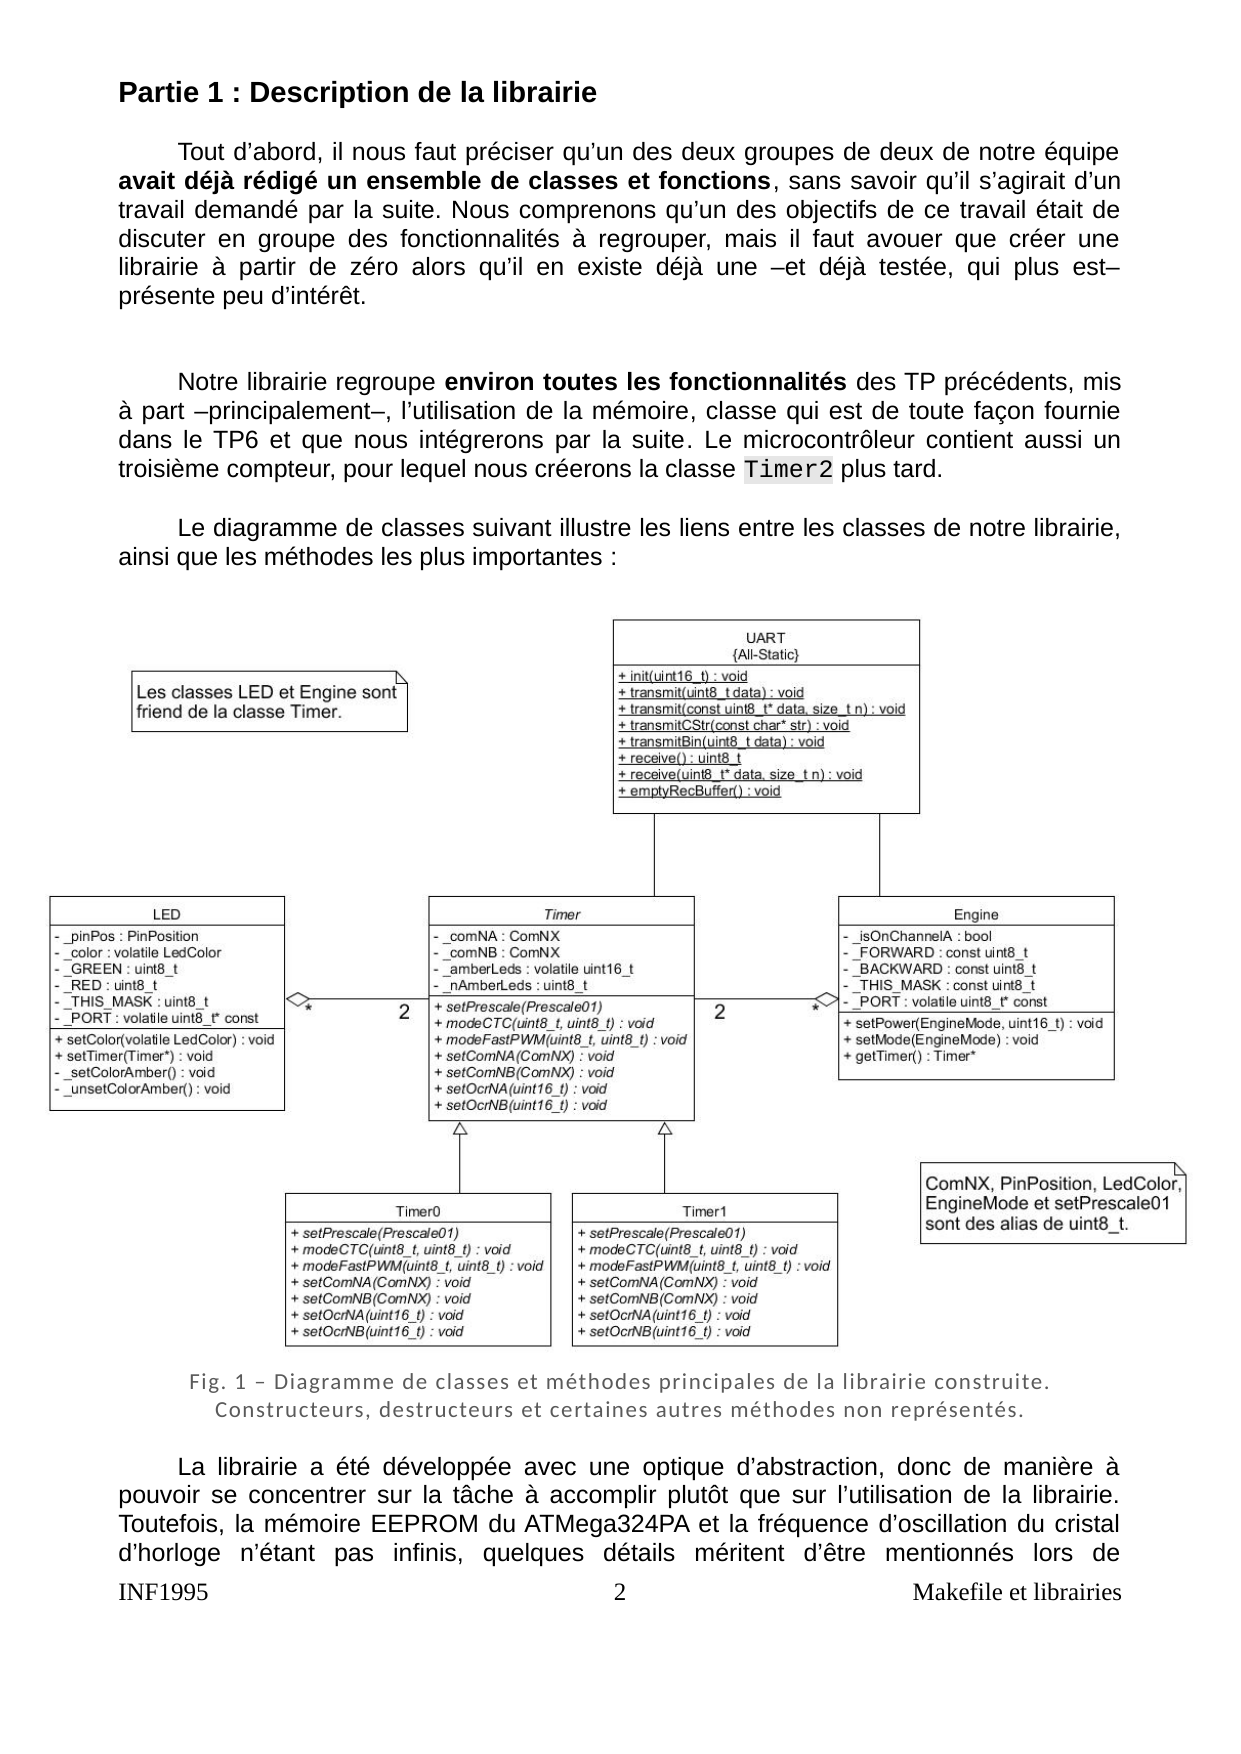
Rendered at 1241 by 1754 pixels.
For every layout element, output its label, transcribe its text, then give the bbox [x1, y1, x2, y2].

text Le diagramme de classes suivant illustre les liens entre les classes de notre librairie, ainsi que les méthodes les plus importantes : [118, 513, 1122, 571]
text Notre librairie regroupe environ toutes les fonctionnalités des TP précédents, mis à part –principalement–, l’utilisation de la mémoire, classe qui est de toute façon fournie dans le TP6 et que nous intégrerons par la suite. Le microcontrôleur contient aussi un troisième compteur, pour lequel nous créerons la classe Timer2 plus tard. [118, 367, 1122, 484]
text Tout d’abord, il nous faut préciser qu’un des deux groupes de deux de notre équipe avait déjà rédigé un ensemble de classes et fonctions, sans savoir qu’il s’agirait d’un travail demandé par la suite. Nous comprenons qu’un des objectifs de ce travail était de discuter en groupe des fonctionnalités à regrouper, mais il faut avouer que créer une librairie à partir de zéro alors qu’il en existe déjà une –et déjà testée, qui plus est– présente peu d’intérêt. [118, 137, 1122, 310]
text Partie 1 : Description de la librairie [118, 75, 1122, 108]
text Fig. 1 – Diagramme de classes et méthodes principales de la librairie construite. Constructeurs, destructeurs et certaines autres méthodes non représentés. [118, 1367, 1122, 1423]
text La librairie a été développée avec une optique d’abstraction, donc de manière à pouvoir se concentrer sur la tâche à accomplir plutôt que sur l’utilisation de la librairie. Toutefois, la mémoire EEPROM du ATMega324PA et la fréquence d’oscillation du cristal d’horloge n’étant pas infinis, quelques détails méritent d’être mentionnés lors de [118, 1452, 1122, 1567]
